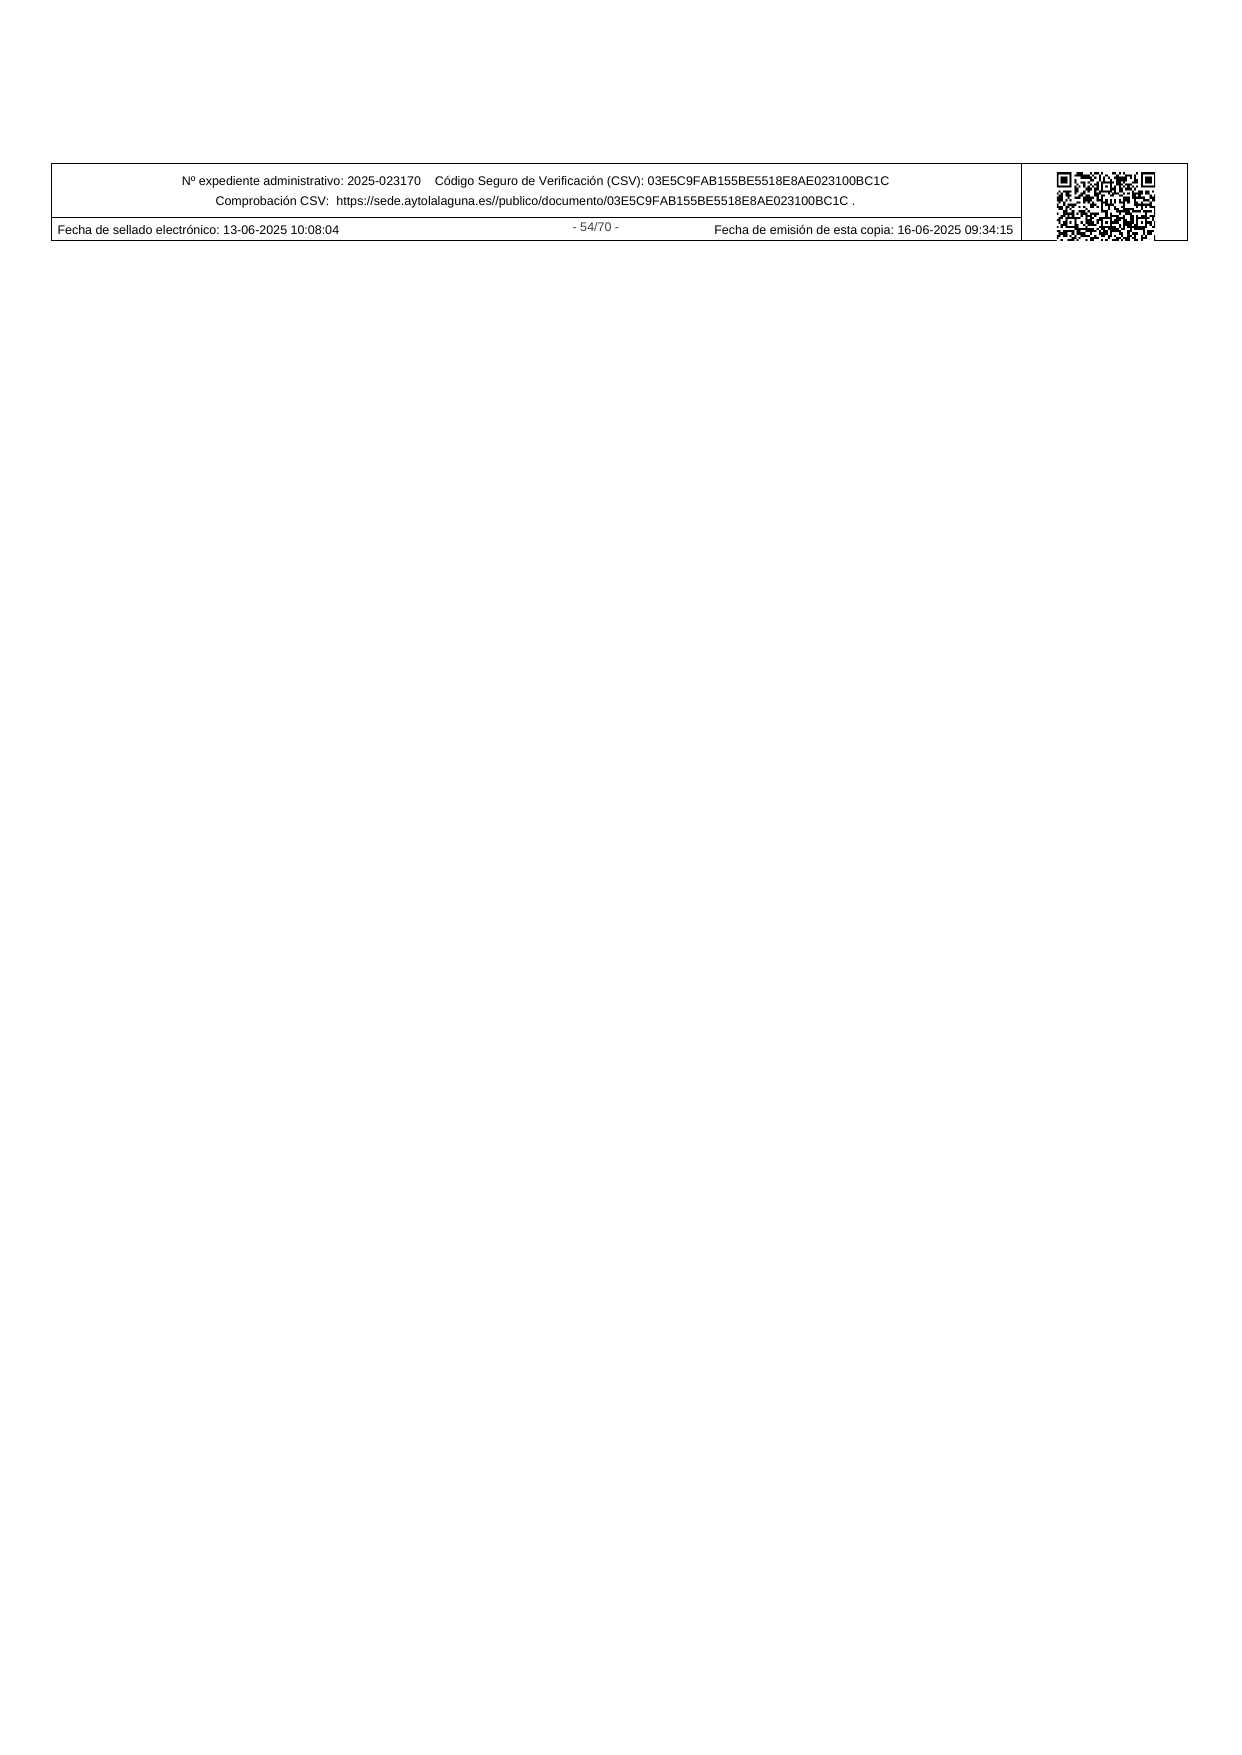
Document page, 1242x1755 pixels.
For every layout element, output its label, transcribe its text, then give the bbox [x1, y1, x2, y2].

table_cell Nº expediente administrativo: 2025-023170 Código Seguro de Verificación (CSV): 03E5C9FAB155BE5518E8AE023100BC1C Comprobación CSV: https://sede.aytolalaguna.es//publico/documento/03E5C9FAB155BE5518E8AE023100BC1C . [52, 164, 1021, 217]
table_header [1022, 164, 1187, 240]
table_cell Fecha de sellado electrónico: 13-06-2025 10:08:04 - 54/70 - Fecha de emisión de esta copia: 16-06-2025 09:34:15 [52, 218, 1021, 240]
